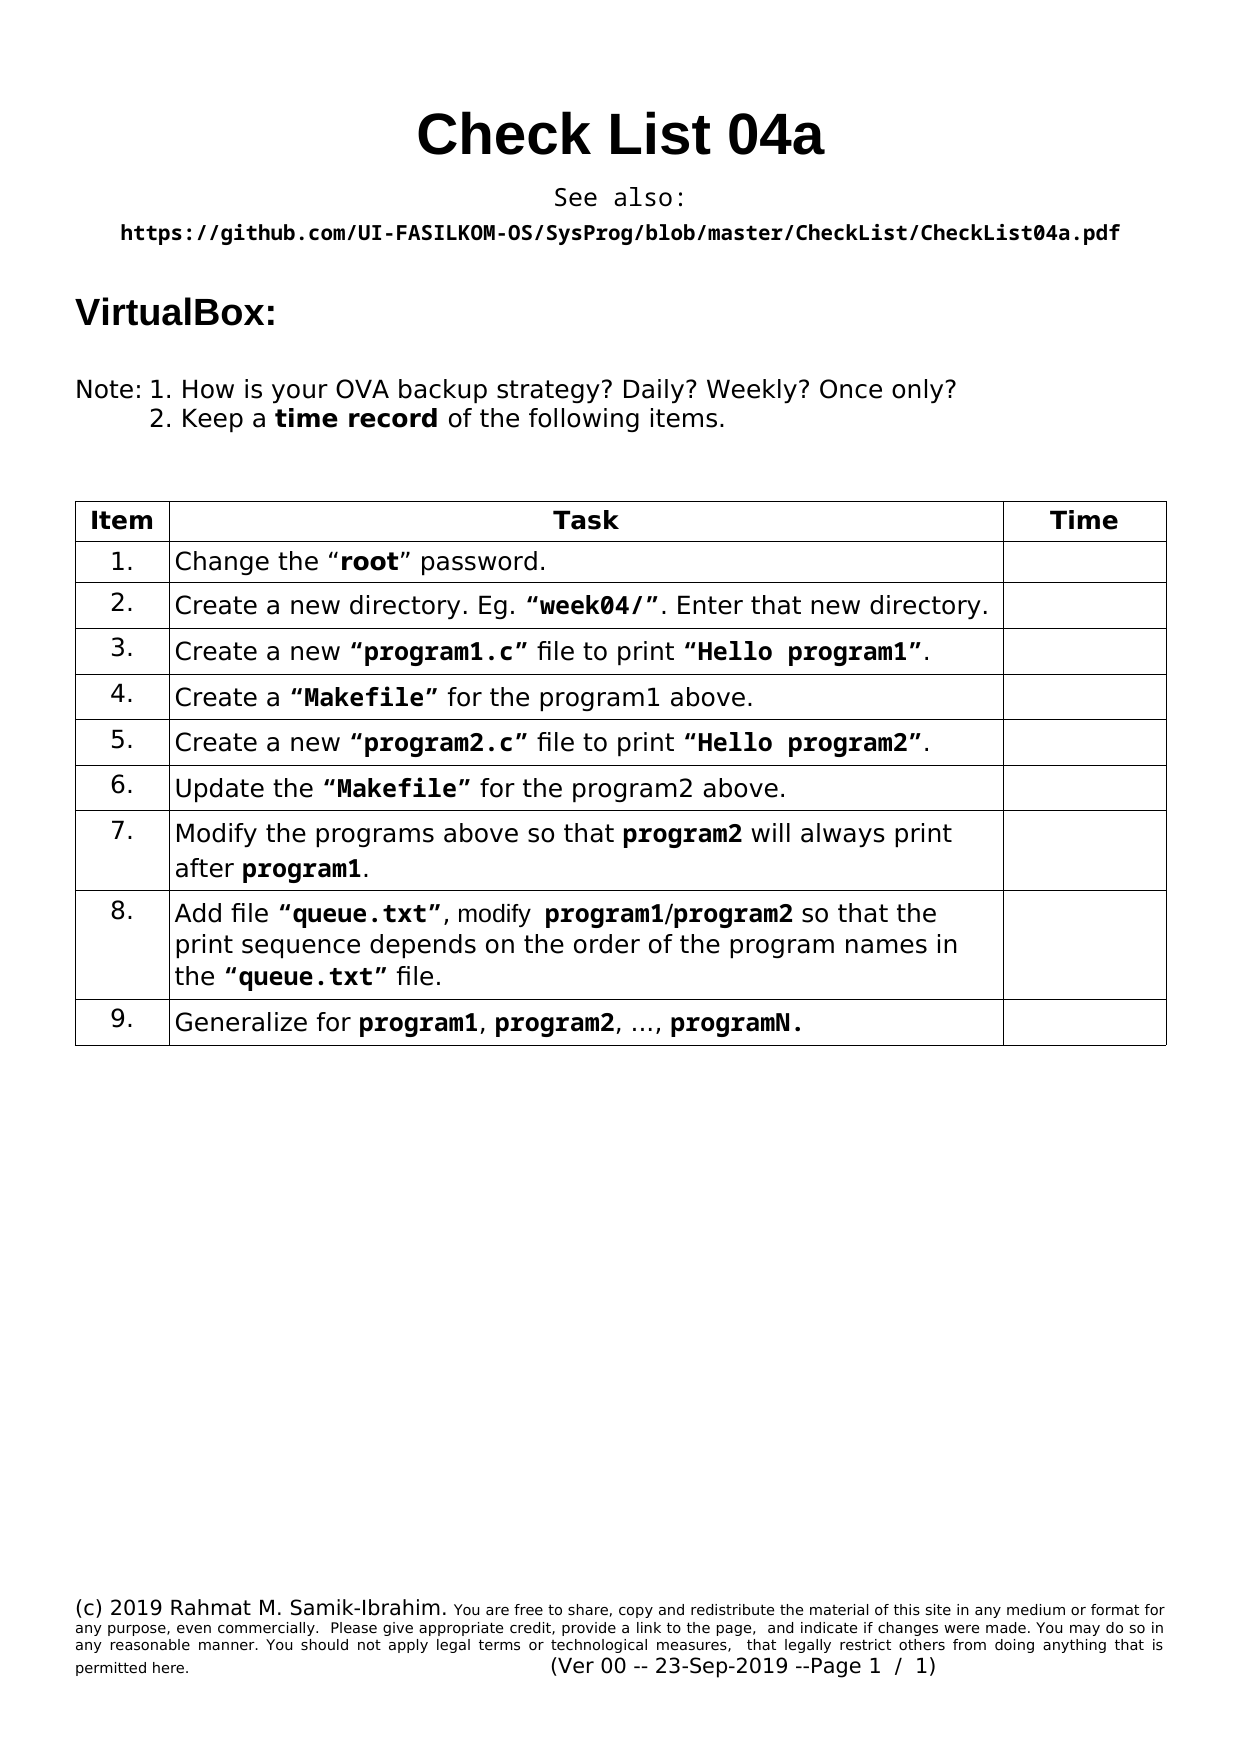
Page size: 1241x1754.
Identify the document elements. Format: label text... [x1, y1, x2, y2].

table_cell [1004, 720, 1166, 765]
table_cell [1004, 542, 1166, 582]
table_header Time [1004, 502, 1166, 541]
table_cell Generalize for program1, program2, ..., programN. [170, 1000, 1003, 1044]
table_cell Create a “Makefile” for the program1 above. [170, 675, 1003, 719]
table_cell Create a new “program2.c” file to print “Hello program2”. [170, 720, 1003, 765]
text See also: https://github.com/UI-FASILKOM-OS/SysProg/blob/master/CheckList/CheckList04a.pdf [75, 179, 1166, 246]
table_cell Modify the programs above so that program2 will always print after program1. [170, 811, 1003, 890]
table_cell 2. [76, 583, 169, 628]
table_header Task [170, 502, 1003, 541]
table_cell 1. [76, 542, 169, 582]
table_cell Add file “queue.txt”, modify program1/program2 so that the print sequence depends on the order of the program names in the “queue.txt” file. [170, 891, 1003, 999]
table_cell 3. [76, 629, 169, 673]
table_cell Change the “root” password. [170, 542, 1003, 582]
table_cell [1004, 811, 1166, 890]
table_cell Update the “Makefile” for the program2 above. [170, 766, 1003, 810]
text Note: 1. How is your OVA backup strategy? Daily? Weekly? Once only? [75, 375, 1166, 404]
table_cell [1004, 1000, 1166, 1044]
title Check List 04a [75, 100, 1166, 167]
table_cell [1004, 891, 1166, 999]
table_header Item [76, 502, 169, 541]
table_cell [1004, 629, 1166, 673]
table_cell 7. [76, 811, 169, 890]
table_cell [1004, 675, 1166, 719]
table_cell 8. [76, 891, 169, 999]
table_cell 6. [76, 766, 169, 810]
table_cell 4. [76, 675, 169, 719]
table_cell 5. [76, 720, 169, 765]
text 2. Keep a time record of the following items. [75, 404, 1166, 434]
table_cell Create a new directory. Eg. “week04/”. Enter that new directory. [170, 583, 1003, 628]
table_cell [1004, 583, 1166, 628]
table_cell 9. [76, 1000, 169, 1044]
table_cell [1004, 766, 1166, 810]
table_cell Create a new “program1.c” file to print “Hello program1”. [170, 629, 1003, 673]
subtitle VirtualBox: [75, 290, 1166, 334]
